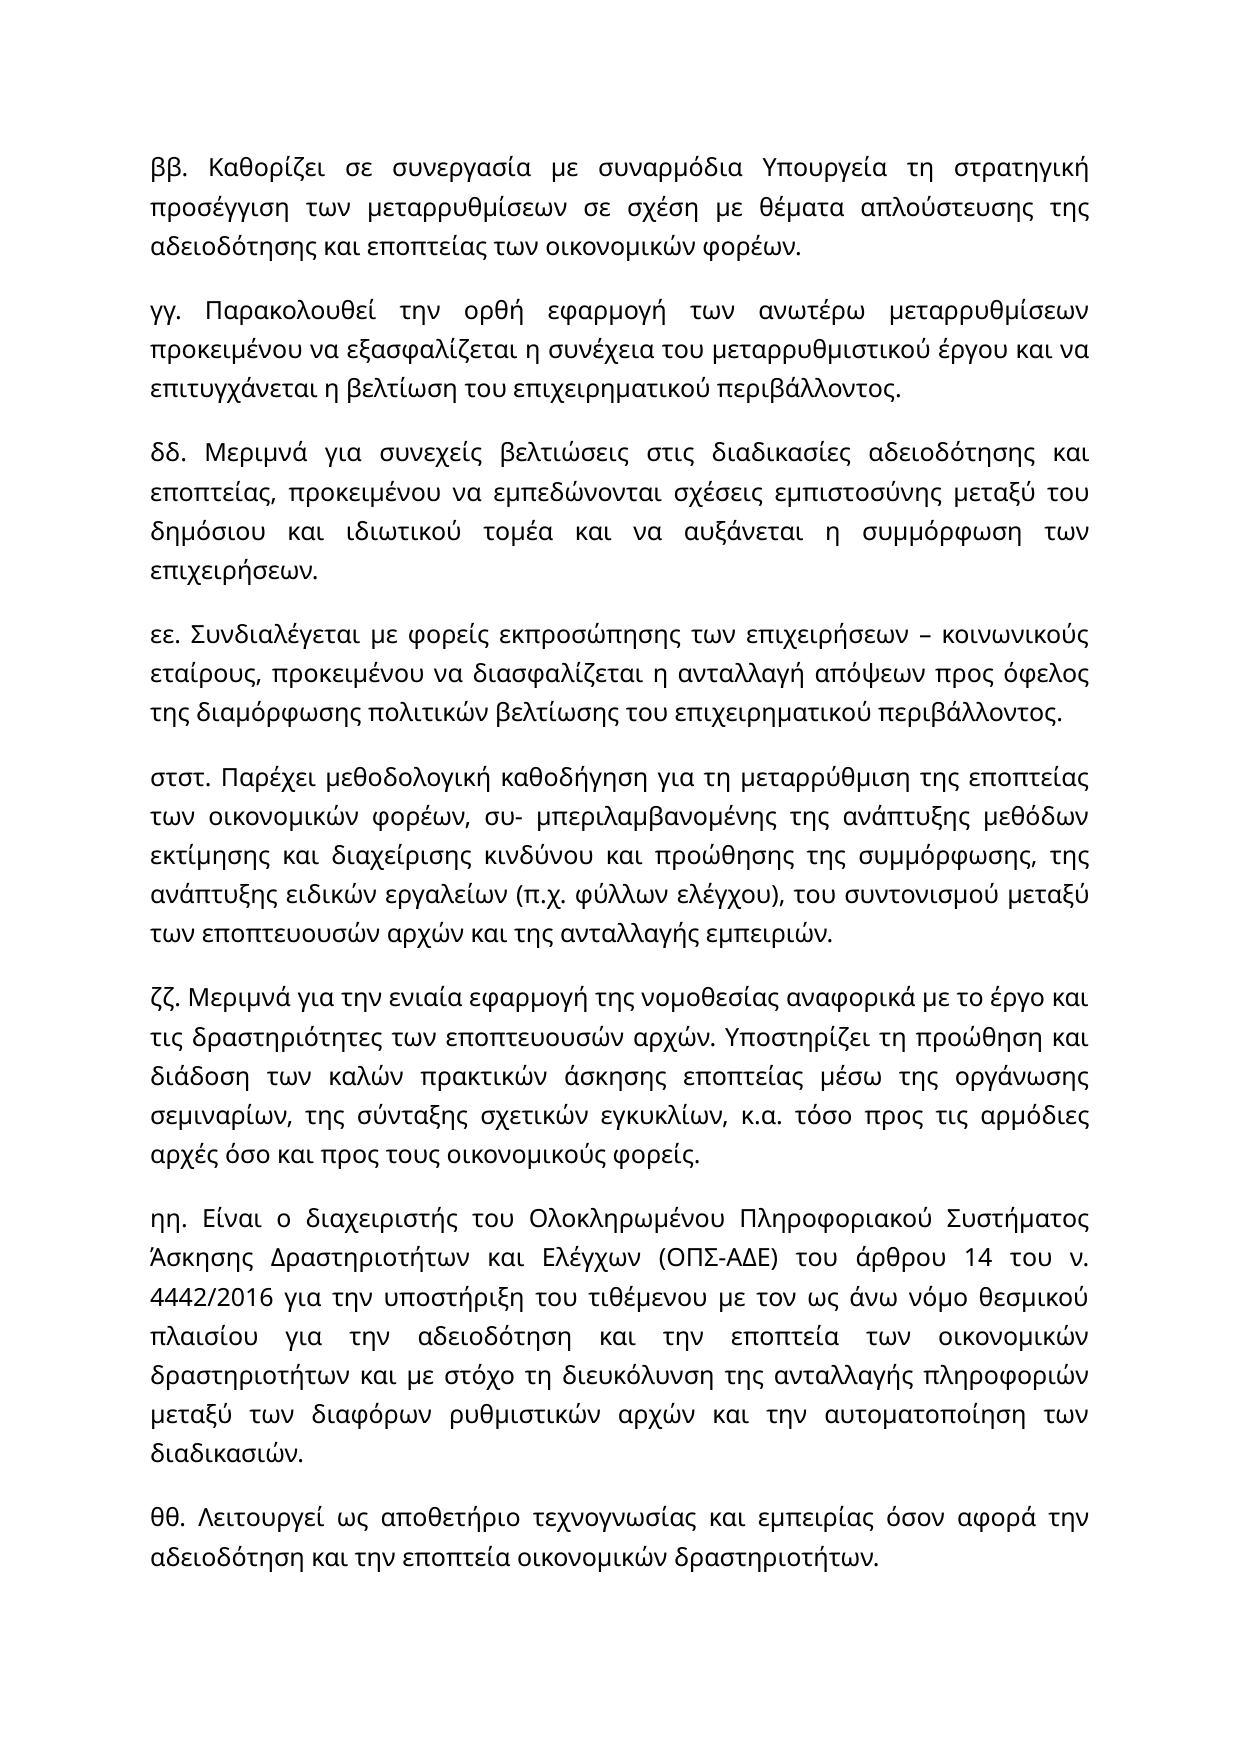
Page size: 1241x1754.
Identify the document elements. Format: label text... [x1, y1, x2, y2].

text γγ. Παρακολουθεί την ορθή εφαρμογή των ανωτέρω μεταρρυθμίσεων προκειμένου να εξασφαλίζεται η συνέχεια του μεταρρυθμιστικού έργου και να επιτυγχάνεται η βελτίωση του επιχειρηματικού περιβάλλοντος. [150, 292, 1090, 405]
text θθ. Λειτουργεί ως αποθετήριο τεχνογνωσίας και εμπειρίας όσον αφορά την αδειοδότηση και την εποπτεία οικονομικών δραστηριοτήτων. [150, 1500, 1090, 1573]
text δδ. Μεριμνά για συνεχείς βελτιώσεις στις διαδικασίες αδειοδότησης και εποπτείας, προκειμένου να εμπεδώνονται σχέσεις εμπιστοσύνης μεταξύ του δημόσιου και ιδιωτικού τομέα και να αυξάνεται η συμμόρφωση των επιχειρήσεων. [150, 435, 1090, 587]
text στστ. Παρέχει μεθοδολογική καθοδήγηση για τη μεταρρύθμιση της εποπτείας των οικονομικών φορέων, συ- μπεριλαμβανομένης της ανάπτυξης μεθόδων εκτίμησης και διαχείρισης κινδύνου και προώθησης της συμμόρφωσης, της ανάπτυξης ειδικών εργαλείων (π.χ. φύλλων ελέγχου), του συντονισμού μεταξύ των εποπτευουσών αρχών και της ανταλλαγής εμπειριών. [150, 759, 1090, 950]
text ηη. Είναι ο διαχειριστής του Ολοκληρωμένου Πληροφοριακού Συστήματος Άσκησης Δραστηριοτήτων και Ελέγχων (ΟΠΣ-ΑΔΕ) του άρθρου 14 του ν. 4442/2016 για την υποστήριξη του τιθέμενου με τον ως άνω νόμο θεσμικού πλαισίου για την αδειοδότηση και την εποπτεία των οικονομικών δραστηριοτήτων και με στόχο τη διευκόλυνση της ανταλλαγής πληροφοριών μεταξύ των διαφόρων ρυθμιστικών αρχών και την αυτοματοποίηση των διαδικασιών. [150, 1201, 1090, 1470]
text ββ. Καθορίζει σε συνεργασία με συναρμόδια Υπουργεία τη στρατηγική προσέγγιση των μεταρρυθμίσεων σε σχέση με θέματα απλούστευσης της αδειοδότησης και εποπτείας των οικονομικών φορέων. [150, 150, 1090, 262]
text εε. Συνδιαλέγεται με φορείς εκπροσώπησης των επιχειρήσεων – κοινωνικούς εταίρους, προκειμένου να διασφαλίζεται η ανταλλαγή απόψεων προς όφελος της διαμόρφωσης πολιτικών βελτίωσης του επιχειρηματικού περιβάλλοντος. [150, 617, 1090, 729]
text ζζ. Μεριμνά για την ενιαία εφαρμογή της νομοθεσίας αναφορικά με το έργο και τις δραστηριότητες των εποπτευουσών αρχών. Υποστηρίζει τη προώθηση και διάδοση των καλών πρακτικών άσκησης εποπτείας μέσω της οργάνωσης σεμιναρίων, της σύνταξης σχετικών εγκυκλίων, κ.α. τόσο προς τις αρμόδιες αρχές όσο και προς τους οικονομικούς φορείς. [150, 980, 1090, 1171]
